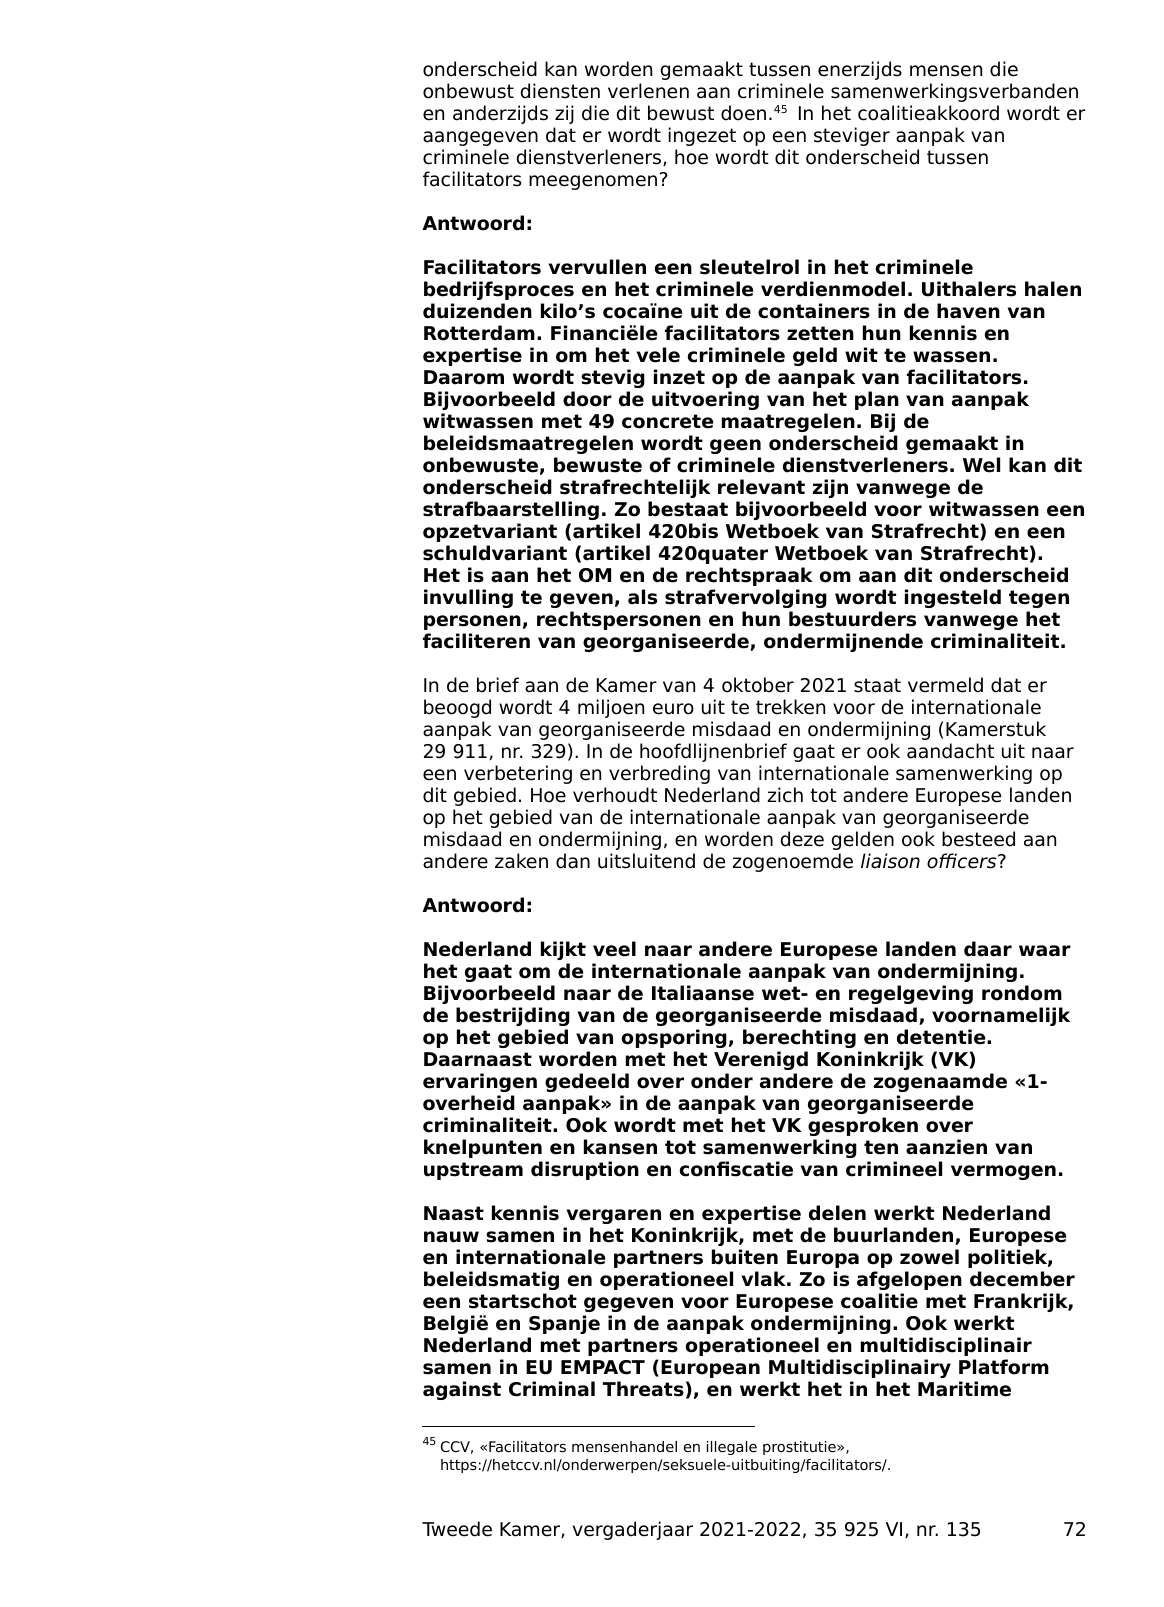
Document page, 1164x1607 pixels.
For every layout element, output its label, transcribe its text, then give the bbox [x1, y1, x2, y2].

text CCV, «Facilitators mensenhandel en illegale prostitutie», https://hetccv.nl/onderwerpen/seksuele-uitbuiting/facilitators/. [422, 1435, 1087, 1474]
text Nederland kijkt veel naar andere Europese landen daar waar het gaat om de internationale aanpak van ondermijning. Bijvoorbeeld naar de Italiaanse wet- en regelgeving rondom de bestrijding van de georganiseerde misdaad, voornamelijk op het gebied van opsporing, berechting en detentie. Daarnaast worden met het Verenigd Koninkrijk (VK) ervaringen gedeeld over onder andere de zogenaamde «1-overheid aanpak» in de aanpak van georganiseerde criminaliteit. Ook wordt met het VK gesproken over knelpunten en kansen tot samenwerking ten aanzien van upstream disruption en confiscatie van crimineel vermogen. [422, 939, 1087, 1181]
text Naast kennis vergaren en expertise delen werkt Nederland nauw samen in het Koninkrijk, met de buurlanden, Europese en internationale partners buiten Europa op zowel politiek, beleidsmatig en operationeel vlak. Zo is afgelopen december een startschot gegeven voor Europese coalitie met Frankrijk, België en Spanje in de aanpak ondermijning. Ook werkt Nederland met partners operationeel en multidisciplinair samen in EU EMPACT (European Multidisciplinairy Platform against Criminal Threats), en werkt het in het Maritime [422, 1203, 1087, 1401]
text Facilitators vervullen een sleutelrol in het criminele bedrijfsproces en het criminele verdienmodel. Uithalers halen duizenden kilo’s cocaïne uit de containers in de haven van Rotterdam. Financiële facilitators zetten hun kennis en expertise in om het vele criminele geld wit te wassen. Daarom wordt stevig inzet op de aanpak van facilitators. Bijvoorbeeld door de uitvoering van het plan van aanpak witwassen met 49 concrete maatregelen. Bij de beleidsmaatregelen wordt geen onderscheid gemaakt in onbewuste, bewuste of criminele dienstverleners. Wel kan dit onderscheid strafrechtelijk relevant zijn vanwege de strafbaarstelling. Zo bestaat bijvoorbeeld voor witwassen een opzetvariant (artikel 420bis Wetboek van Strafrecht) en een schuldvariant (artikel 420quater Wetboek van Strafrecht). Het is aan het OM en de rechtspraak om aan dit onderscheid invulling te geven, als strafvervolging wordt ingesteld tegen personen, rechtspersonen en hun bestuurders vanwege het faciliteren van georganiseerde, ondermijnende criminaliteit. [422, 257, 1087, 653]
text onderscheid kan worden gemaakt tussen enerzijds mensen die onbewust diensten verlenen aan criminele samenwerkingsverbanden en anderzijds zij die dit bewust doen. In het coalitieakkoord wordt er aangegeven dat er wordt ingezet op een steviger aanpak van criminele dienstverleners, hoe wordt dit onderscheid tussen facilitators meegenomen? [422, 59, 1087, 191]
text In de brief aan de Kamer van 4 oktober 2021 staat vermeld dat er beoogd wordt 4 miljoen euro uit te trekken voor de internationale aanpak van georganiseerde misdaad en ondermijning (Kamerstuk 29 911, nr. 329). In de hoofdlijnenbrief gaat er ook aandacht uit naar een verbetering en verbreding van internationale samenwerking op dit gebied. Hoe verhoudt Nederland zich tot andere Europese landen op het gebied van de internationale aanpak van georganiseerde misdaad en ondermijning, en worden deze gelden ook besteed aan andere zaken dan uitsluitend de zogenoemde liaison officers? [422, 675, 1087, 873]
subtitle Antwoord: [422, 213, 1087, 235]
subtitle Antwoord: [422, 895, 1087, 917]
